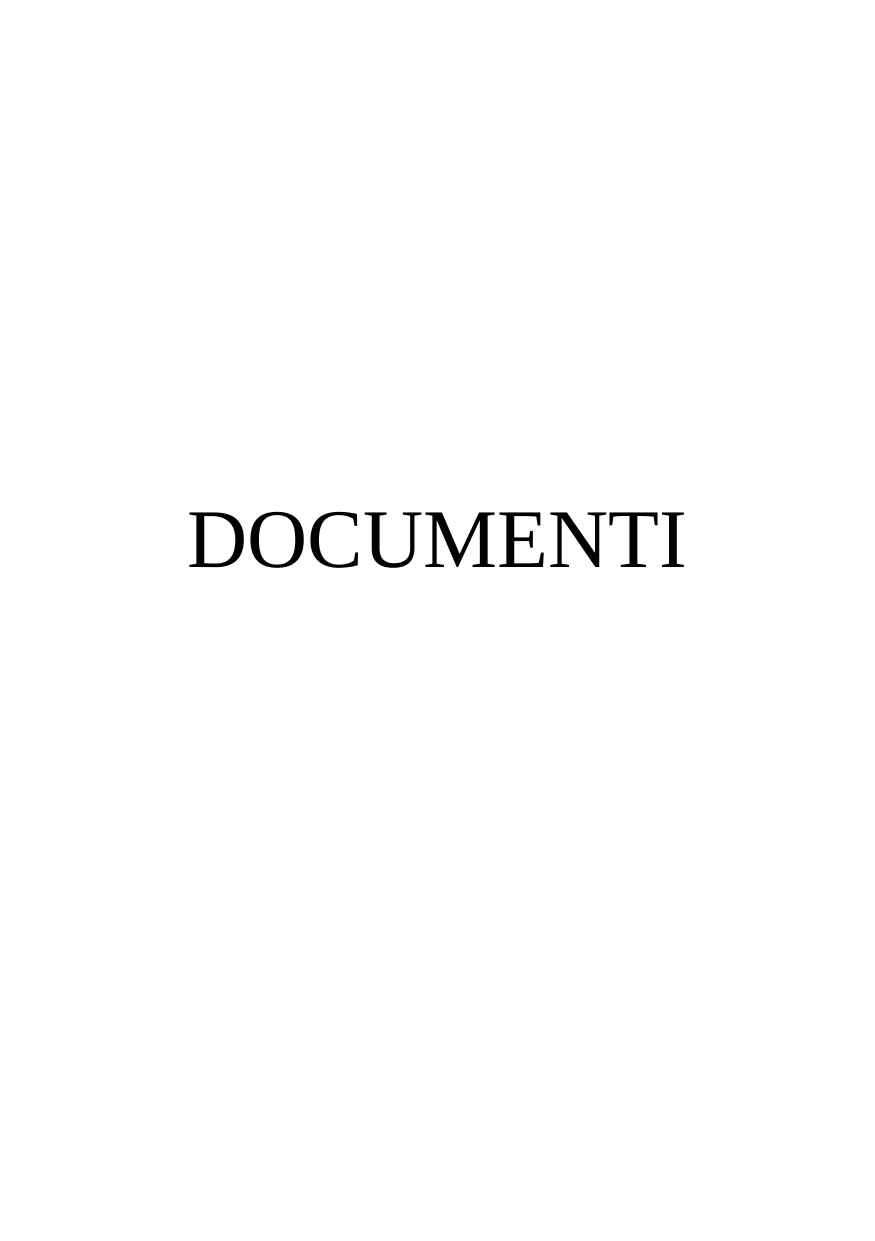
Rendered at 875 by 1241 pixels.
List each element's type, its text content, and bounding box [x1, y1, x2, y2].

subtitle DOCUMENTI [106, 489, 768, 585]
